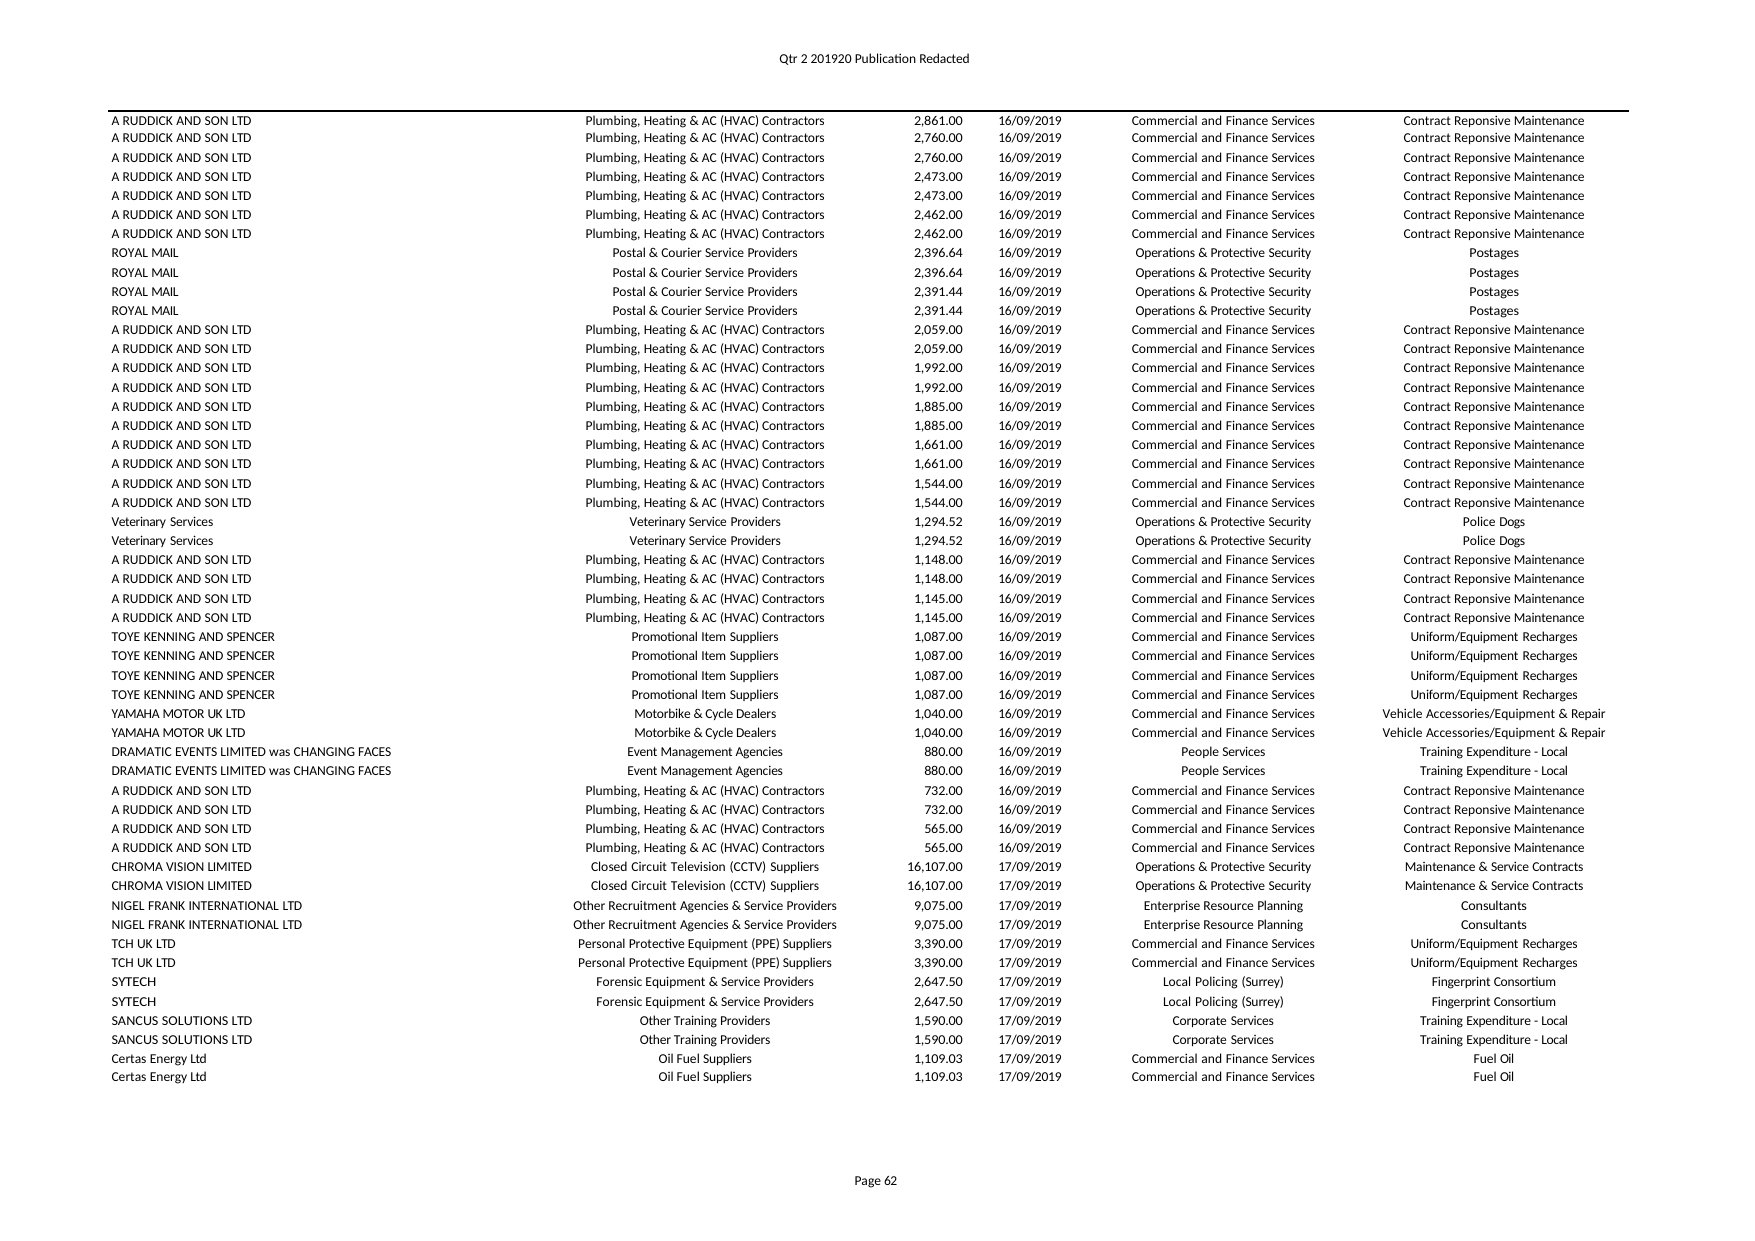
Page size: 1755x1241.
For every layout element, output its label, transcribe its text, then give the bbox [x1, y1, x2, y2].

table_cell Contract Reponsive Maintenance [1359, 148, 1629, 167]
table_cell A RUDDICK AND SON LTD [108, 340, 547, 359]
table_cell Commercial and Finance Services [1088, 168, 1359, 187]
table_cell Commercial and Finance Services [1088, 935, 1359, 954]
table_cell Plumbing, Heating & AC (HVAC) Contractors [548, 206, 860, 225]
table_cell Promotional Item Suppliers [548, 685, 860, 704]
table_cell Uniform/Equipment Recharges [1359, 954, 1629, 973]
table_cell Commercial and Finance Services [1088, 225, 1359, 244]
table_cell Commercial and Finance Services [1088, 112, 1359, 129]
table_cell 2,647.50 [860, 992, 969, 1011]
table_cell Contract Reponsive Maintenance [1359, 474, 1629, 493]
table_cell ROYAL MAIL [108, 283, 547, 302]
table_cell A RUDDICK AND SON LTD [108, 129, 547, 148]
table_cell Postages [1359, 263, 1629, 282]
table_cell Commercial and Finance Services [1088, 820, 1359, 839]
table_cell SANCUS SOLUTIONS LTD [108, 1031, 547, 1050]
table_cell A RUDDICK AND SON LTD [108, 398, 547, 417]
table_cell A RUDDICK AND SON LTD [108, 781, 547, 800]
table_cell 2,647.50 [860, 973, 969, 992]
table_cell Plumbing, Heating & AC (HVAC) Contractors [548, 129, 860, 148]
table_cell Contract Reponsive Maintenance [1359, 398, 1629, 417]
table_cell 16/09/2019 [969, 398, 1088, 417]
table_cell Commercial and Finance Services [1088, 494, 1359, 513]
table_cell Plumbing, Heating & AC (HVAC) Contractors [548, 494, 860, 513]
table_cell Uniform/Equipment Recharges [1359, 685, 1629, 704]
table_cell Promotional Item Suppliers [548, 666, 860, 685]
table_cell 1,087.00 [860, 647, 969, 666]
table_cell Promotional Item Suppliers [548, 628, 860, 647]
table_cell DRAMATIC EVENTS LIMITED was CHANGING FACES [108, 743, 547, 762]
table_cell Operations & Protective Security [1088, 283, 1359, 302]
table_cell Postages [1359, 283, 1629, 302]
table_cell A RUDDICK AND SON LTD [108, 321, 547, 340]
table_cell 16/09/2019 [969, 839, 1088, 858]
table_cell Consultants [1359, 896, 1629, 915]
table_cell Commercial and Finance Services [1088, 954, 1359, 973]
table_cell 17/09/2019 [969, 992, 1088, 1011]
table_cell Commercial and Finance Services [1088, 647, 1359, 666]
table_cell Plumbing, Heating & AC (HVAC) Contractors [548, 187, 860, 206]
table_cell Commercial and Finance Services [1088, 436, 1359, 455]
table_cell Motorbike & Cycle Dealers [548, 724, 860, 743]
table_cell 16/09/2019 [969, 647, 1088, 666]
table_cell Contract Reponsive Maintenance [1359, 551, 1629, 570]
table_cell 2,396.64 [860, 244, 969, 263]
table_cell Police Dogs [1359, 513, 1629, 532]
table_cell 16/09/2019 [969, 705, 1088, 724]
table_cell Contract Reponsive Maintenance [1359, 321, 1629, 340]
table_cell Contract Reponsive Maintenance [1359, 820, 1629, 839]
table_cell 16/09/2019 [969, 302, 1088, 321]
table_cell Commercial and Finance Services [1088, 1069, 1359, 1087]
table_cell 2,462.00 [860, 225, 969, 244]
table_cell 1,885.00 [860, 417, 969, 436]
table_cell YAMAHA MOTOR UK LTD [108, 724, 547, 743]
table_cell Plumbing, Heating & AC (HVAC) Contractors [548, 474, 860, 493]
table_cell A RUDDICK AND SON LTD [108, 494, 547, 513]
table_cell A RUDDICK AND SON LTD [108, 417, 547, 436]
table_cell 1,087.00 [860, 628, 969, 647]
table_cell 16/09/2019 [969, 187, 1088, 206]
table_cell 880.00 [860, 762, 969, 781]
table_cell SYTECH [108, 992, 547, 1011]
table_cell 1,087.00 [860, 685, 969, 704]
table_cell ROYAL MAIL [108, 263, 547, 282]
table_cell 16/09/2019 [969, 743, 1088, 762]
table_cell Training Expenditure - Local [1359, 743, 1629, 762]
table_cell 16,107.00 [860, 858, 969, 877]
table_cell SANCUS SOLUTIONS LTD [108, 1011, 547, 1031]
table_cell 2,391.44 [860, 283, 969, 302]
table_cell Other Training Providers [548, 1031, 860, 1050]
table_cell 16/09/2019 [969, 129, 1088, 148]
table_cell Training Expenditure - Local [1359, 762, 1629, 781]
table_cell Plumbing, Heating & AC (HVAC) Contractors [548, 398, 860, 417]
table_cell Local Policing (Surrey) [1088, 992, 1359, 1011]
table_cell 1,294.52 [860, 513, 969, 532]
table_cell 17/09/2019 [969, 1011, 1088, 1031]
table_cell Commercial and Finance Services [1088, 378, 1359, 397]
table_cell Uniform/Equipment Recharges [1359, 666, 1629, 685]
table_cell 2,059.00 [860, 321, 969, 340]
table_cell Plumbing, Heating & AC (HVAC) Contractors [548, 340, 860, 359]
table_cell Plumbing, Heating & AC (HVAC) Contractors [548, 609, 860, 628]
table_cell Plumbing, Heating & AC (HVAC) Contractors [548, 455, 860, 474]
table_cell Plumbing, Heating & AC (HVAC) Contractors [548, 551, 860, 570]
table_cell A RUDDICK AND SON LTD [108, 589, 547, 608]
table_cell 16/09/2019 [969, 513, 1088, 532]
table_cell Other Training Providers [548, 1011, 860, 1031]
table_cell 16/09/2019 [969, 206, 1088, 225]
table_cell Postal & Courier Service Providers [548, 244, 860, 263]
table_cell 1,109.03 [860, 1069, 969, 1087]
table_cell Contract Reponsive Maintenance [1359, 112, 1629, 129]
table_cell 16/09/2019 [969, 378, 1088, 397]
table_cell A RUDDICK AND SON LTD [108, 820, 547, 839]
table_cell A RUDDICK AND SON LTD [108, 474, 547, 493]
table_cell 16/09/2019 [969, 628, 1088, 647]
table_cell 16/09/2019 [969, 666, 1088, 685]
table_cell Commercial and Finance Services [1088, 724, 1359, 743]
table_cell 1,590.00 [860, 1011, 969, 1031]
table_cell Promotional Item Suppliers [548, 647, 860, 666]
table_cell Plumbing, Heating & AC (HVAC) Contractors [548, 589, 860, 608]
table_cell TCH UK LTD [108, 935, 547, 954]
table_cell 1,992.00 [860, 378, 969, 397]
table_cell Commercial and Finance Services [1088, 417, 1359, 436]
table_cell Enterprise Resource Planning [1088, 896, 1359, 915]
table_cell Plumbing, Heating & AC (HVAC) Contractors [548, 112, 860, 129]
table_cell Contract Reponsive Maintenance [1359, 800, 1629, 819]
table_cell Veterinary Service Providers [548, 513, 860, 532]
table_cell Commercial and Finance Services [1088, 148, 1359, 167]
table_cell Veterinary Services [108, 532, 547, 551]
table_cell 2,473.00 [860, 187, 969, 206]
table_cell Forensic Equipment & Service Providers [548, 992, 860, 1011]
table_cell Contract Reponsive Maintenance [1359, 570, 1629, 589]
table_cell 16/09/2019 [969, 455, 1088, 474]
table_cell Commercial and Finance Services [1088, 609, 1359, 628]
table_cell A RUDDICK AND SON LTD [108, 225, 547, 244]
table_cell A RUDDICK AND SON LTD [108, 187, 547, 206]
table_cell Corporate Services [1088, 1011, 1359, 1031]
table_cell Contract Reponsive Maintenance [1359, 839, 1629, 858]
table_cell Fingerprint Consortium [1359, 992, 1629, 1011]
table_cell Contract Reponsive Maintenance [1359, 359, 1629, 378]
table_cell TOYE KENNING AND SPENCER [108, 628, 547, 647]
table_cell Plumbing, Heating & AC (HVAC) Contractors [548, 820, 860, 839]
table_cell DRAMATIC EVENTS LIMITED was CHANGING FACES [108, 762, 547, 781]
table_cell Training Expenditure - Local [1359, 1031, 1629, 1050]
table_cell 3,390.00 [860, 935, 969, 954]
table_cell Commercial and Finance Services [1088, 551, 1359, 570]
table_cell A RUDDICK AND SON LTD [108, 839, 547, 858]
table_cell 16/09/2019 [969, 589, 1088, 608]
table_cell Forensic Equipment & Service Providers [548, 973, 860, 992]
table_cell 17/09/2019 [969, 935, 1088, 954]
table_cell 2,391.44 [860, 302, 969, 321]
table_cell Operations & Protective Security [1088, 513, 1359, 532]
table_cell 16/09/2019 [969, 820, 1088, 839]
table_cell 16/09/2019 [969, 225, 1088, 244]
table_cell 2,760.00 [860, 129, 969, 148]
table_cell 16/09/2019 [969, 244, 1088, 263]
table_cell Plumbing, Heating & AC (HVAC) Contractors [548, 378, 860, 397]
table_cell 16/09/2019 [969, 609, 1088, 628]
table_cell 2,861.00 [860, 112, 969, 129]
table_cell Operations & Protective Security [1088, 877, 1359, 896]
table_cell 16/09/2019 [969, 359, 1088, 378]
table_cell Uniform/Equipment Recharges [1359, 628, 1629, 647]
table_cell Contract Reponsive Maintenance [1359, 609, 1629, 628]
table_cell Commercial and Finance Services [1088, 570, 1359, 589]
table_cell Postal & Courier Service Providers [548, 302, 860, 321]
table_cell A RUDDICK AND SON LTD [108, 436, 547, 455]
table_cell Operations & Protective Security [1088, 302, 1359, 321]
table_cell 16/09/2019 [969, 570, 1088, 589]
table_cell Plumbing, Heating & AC (HVAC) Contractors [548, 417, 860, 436]
table_cell Postal & Courier Service Providers [548, 283, 860, 302]
table_cell 2,396.64 [860, 263, 969, 282]
table_cell Contract Reponsive Maintenance [1359, 436, 1629, 455]
table_cell 1,148.00 [860, 570, 969, 589]
table_cell A RUDDICK AND SON LTD [108, 800, 547, 819]
table_cell A RUDDICK AND SON LTD [108, 168, 547, 187]
table_cell 2,462.00 [860, 206, 969, 225]
table_cell Commercial and Finance Services [1088, 455, 1359, 474]
table_cell 17/09/2019 [969, 877, 1088, 896]
table_cell 2,473.00 [860, 168, 969, 187]
table_cell 16/09/2019 [969, 263, 1088, 282]
table_cell Commercial and Finance Services [1088, 129, 1359, 148]
table_cell 16/09/2019 [969, 762, 1088, 781]
table_cell Fingerprint Consortium [1359, 973, 1629, 992]
table_cell 16/09/2019 [969, 724, 1088, 743]
table_cell 1,145.00 [860, 609, 969, 628]
table_cell Operations & Protective Security [1088, 244, 1359, 263]
table_cell TOYE KENNING AND SPENCER [108, 666, 547, 685]
table_cell Contract Reponsive Maintenance [1359, 378, 1629, 397]
table_cell Postal & Courier Service Providers [548, 263, 860, 282]
table_cell Maintenance & Service Contracts [1359, 877, 1629, 896]
table_cell Operations & Protective Security [1088, 263, 1359, 282]
table_cell A RUDDICK AND SON LTD [108, 112, 547, 129]
table_cell Plumbing, Heating & AC (HVAC) Contractors [548, 321, 860, 340]
table_cell 16/09/2019 [969, 494, 1088, 513]
table_cell 1,544.00 [860, 494, 969, 513]
table_cell 880.00 [860, 743, 969, 762]
table_cell Plumbing, Heating & AC (HVAC) Contractors [548, 225, 860, 244]
table_cell Event Management Agencies [548, 743, 860, 762]
table_cell 16/09/2019 [969, 532, 1088, 551]
table_cell 1,544.00 [860, 474, 969, 493]
table_cell Commercial and Finance Services [1088, 781, 1359, 800]
table_cell NIGEL FRANK INTERNATIONAL LTD [108, 915, 547, 934]
table_cell Oil Fuel Suppliers [548, 1069, 860, 1087]
table_cell Commercial and Finance Services [1088, 685, 1359, 704]
table_cell People Services [1088, 743, 1359, 762]
table_cell Commercial and Finance Services [1088, 321, 1359, 340]
table_cell People Services [1088, 762, 1359, 781]
table_cell Veterinary Services [108, 513, 547, 532]
table_cell Plumbing, Heating & AC (HVAC) Contractors [548, 839, 860, 858]
table_cell Commercial and Finance Services [1088, 839, 1359, 858]
table_cell 2,760.00 [860, 148, 969, 167]
table_cell Personal Protective Equipment (PPE) Suppliers [548, 954, 860, 973]
table_cell 1,661.00 [860, 436, 969, 455]
table_cell 16/09/2019 [969, 685, 1088, 704]
table_cell Commercial and Finance Services [1088, 628, 1359, 647]
table_cell A RUDDICK AND SON LTD [108, 455, 547, 474]
table_cell CHROMA VISION LIMITED [108, 877, 547, 896]
table_cell A RUDDICK AND SON LTD [108, 359, 547, 378]
table_cell NIGEL FRANK INTERNATIONAL LTD [108, 896, 547, 915]
table_cell Contract Reponsive Maintenance [1359, 455, 1629, 474]
table_cell Contract Reponsive Maintenance [1359, 340, 1629, 359]
table_cell Enterprise Resource Planning [1088, 915, 1359, 934]
table_cell 16/09/2019 [969, 321, 1088, 340]
table_cell Police Dogs [1359, 532, 1629, 551]
table_cell Plumbing, Heating & AC (HVAC) Contractors [548, 436, 860, 455]
table_cell Fuel Oil [1359, 1050, 1629, 1069]
table_cell Uniform/Equipment Recharges [1359, 647, 1629, 666]
table_cell Fuel Oil [1359, 1069, 1629, 1087]
table_cell 17/09/2019 [969, 858, 1088, 877]
table_cell Contract Reponsive Maintenance [1359, 129, 1629, 148]
table_cell Commercial and Finance Services [1088, 359, 1359, 378]
table_cell 1,087.00 [860, 666, 969, 685]
table_cell Contract Reponsive Maintenance [1359, 417, 1629, 436]
table_cell A RUDDICK AND SON LTD [108, 148, 547, 167]
table_cell A RUDDICK AND SON LTD [108, 570, 547, 589]
table_cell TCH UK LTD [108, 954, 547, 973]
table_cell Postages [1359, 302, 1629, 321]
table_cell 1,040.00 [860, 724, 969, 743]
table_cell Certas Energy Ltd [108, 1050, 547, 1069]
table_cell Closed Circuit Television (CCTV) Suppliers [548, 877, 860, 896]
table_cell 17/09/2019 [969, 1031, 1088, 1050]
table_cell Contract Reponsive Maintenance [1359, 781, 1629, 800]
table_cell Uniform/Equipment Recharges [1359, 935, 1629, 954]
table_cell 16/09/2019 [969, 148, 1088, 167]
table_cell 17/09/2019 [969, 973, 1088, 992]
table_cell Vehicle Accessories/Equipment & Repair [1359, 705, 1629, 724]
table_cell 16/09/2019 [969, 112, 1088, 129]
table_cell 1,661.00 [860, 455, 969, 474]
table_cell 9,075.00 [860, 896, 969, 915]
table_cell Contract Reponsive Maintenance [1359, 206, 1629, 225]
table_cell Oil Fuel Suppliers [548, 1050, 860, 1069]
table_cell 1,992.00 [860, 359, 969, 378]
table_cell 1,885.00 [860, 398, 969, 417]
table_cell Commercial and Finance Services [1088, 187, 1359, 206]
table_cell Commercial and Finance Services [1088, 474, 1359, 493]
table_cell 1,109.03 [860, 1050, 969, 1069]
table_cell 16/09/2019 [969, 283, 1088, 302]
table_cell Plumbing, Heating & AC (HVAC) Contractors [548, 359, 860, 378]
table_cell A RUDDICK AND SON LTD [108, 378, 547, 397]
table_cell 16,107.00 [860, 877, 969, 896]
table_cell 16/09/2019 [969, 474, 1088, 493]
table_cell A RUDDICK AND SON LTD [108, 206, 547, 225]
table_cell Plumbing, Heating & AC (HVAC) Contractors [548, 168, 860, 187]
table_cell 16/09/2019 [969, 800, 1088, 819]
table_cell 17/09/2019 [969, 915, 1088, 934]
table_cell 16/09/2019 [969, 168, 1088, 187]
table_cell Commercial and Finance Services [1088, 800, 1359, 819]
table_cell Local Policing (Surrey) [1088, 973, 1359, 992]
table_cell TOYE KENNING AND SPENCER [108, 647, 547, 666]
table_cell 16/09/2019 [969, 417, 1088, 436]
table_cell Certas Energy Ltd [108, 1069, 547, 1087]
table_cell 565.00 [860, 820, 969, 839]
table_cell Plumbing, Heating & AC (HVAC) Contractors [548, 781, 860, 800]
table_cell Veterinary Service Providers [548, 532, 860, 551]
table_cell ROYAL MAIL [108, 244, 547, 263]
table_cell Training Expenditure - Local [1359, 1011, 1629, 1031]
table_cell Commercial and Finance Services [1088, 1050, 1359, 1069]
table_cell Commercial and Finance Services [1088, 340, 1359, 359]
table_cell Maintenance & Service Contracts [1359, 858, 1629, 877]
table_cell 2,059.00 [860, 340, 969, 359]
table_cell 16/09/2019 [969, 436, 1088, 455]
table_cell Postages [1359, 244, 1629, 263]
table_cell 565.00 [860, 839, 969, 858]
table_cell YAMAHA MOTOR UK LTD [108, 705, 547, 724]
table_cell ROYAL MAIL [108, 302, 547, 321]
table_cell Plumbing, Heating & AC (HVAC) Contractors [548, 148, 860, 167]
table_cell 732.00 [860, 800, 969, 819]
table_cell Commercial and Finance Services [1088, 206, 1359, 225]
table_cell Consultants [1359, 915, 1629, 934]
table_cell 16/09/2019 [969, 340, 1088, 359]
table_cell 1,148.00 [860, 551, 969, 570]
table_cell Motorbike & Cycle Dealers [548, 705, 860, 724]
table_cell 1,590.00 [860, 1031, 969, 1050]
table_cell Operations & Protective Security [1088, 532, 1359, 551]
table_cell Corporate Services [1088, 1031, 1359, 1050]
table_cell Plumbing, Heating & AC (HVAC) Contractors [548, 570, 860, 589]
table_cell Vehicle Accessories/Equipment & Repair [1359, 724, 1629, 743]
table_cell 9,075.00 [860, 915, 969, 934]
table_cell 732.00 [860, 781, 969, 800]
table_cell Event Management Agencies [548, 762, 860, 781]
table_cell TOYE KENNING AND SPENCER [108, 685, 547, 704]
table_cell A RUDDICK AND SON LTD [108, 609, 547, 628]
table_cell 17/09/2019 [969, 1069, 1088, 1087]
table_cell 17/09/2019 [969, 954, 1088, 973]
table_cell 17/09/2019 [969, 1050, 1088, 1069]
table_cell Contract Reponsive Maintenance [1359, 225, 1629, 244]
table_cell Closed Circuit Television (CCTV) Suppliers [548, 858, 860, 877]
table_cell Other Recruitment Agencies & Service Providers [548, 896, 860, 915]
table_cell 1,294.52 [860, 532, 969, 551]
table_cell Operations & Protective Security [1088, 858, 1359, 877]
table_cell Other Recruitment Agencies & Service Providers [548, 915, 860, 934]
table_cell CHROMA VISION LIMITED [108, 858, 547, 877]
table_cell Contract Reponsive Maintenance [1359, 589, 1629, 608]
table_cell A RUDDICK AND SON LTD [108, 551, 547, 570]
table_cell SYTECH [108, 973, 547, 992]
table_cell 1,040.00 [860, 705, 969, 724]
table_cell Commercial and Finance Services [1088, 705, 1359, 724]
table_cell Contract Reponsive Maintenance [1359, 494, 1629, 513]
table_cell 17/09/2019 [969, 896, 1088, 915]
table_cell 16/09/2019 [969, 551, 1088, 570]
table_cell Commercial and Finance Services [1088, 398, 1359, 417]
table_cell 1,145.00 [860, 589, 969, 608]
table_cell Personal Protective Equipment (PPE) Suppliers [548, 935, 860, 954]
table_cell Contract Reponsive Maintenance [1359, 187, 1629, 206]
table_cell 16/09/2019 [969, 781, 1088, 800]
table_cell Plumbing, Heating & AC (HVAC) Contractors [548, 800, 860, 819]
table_cell Commercial and Finance Services [1088, 589, 1359, 608]
table_cell Commercial and Finance Services [1088, 666, 1359, 685]
table_cell 3,390.00 [860, 954, 969, 973]
table_cell Contract Reponsive Maintenance [1359, 168, 1629, 187]
